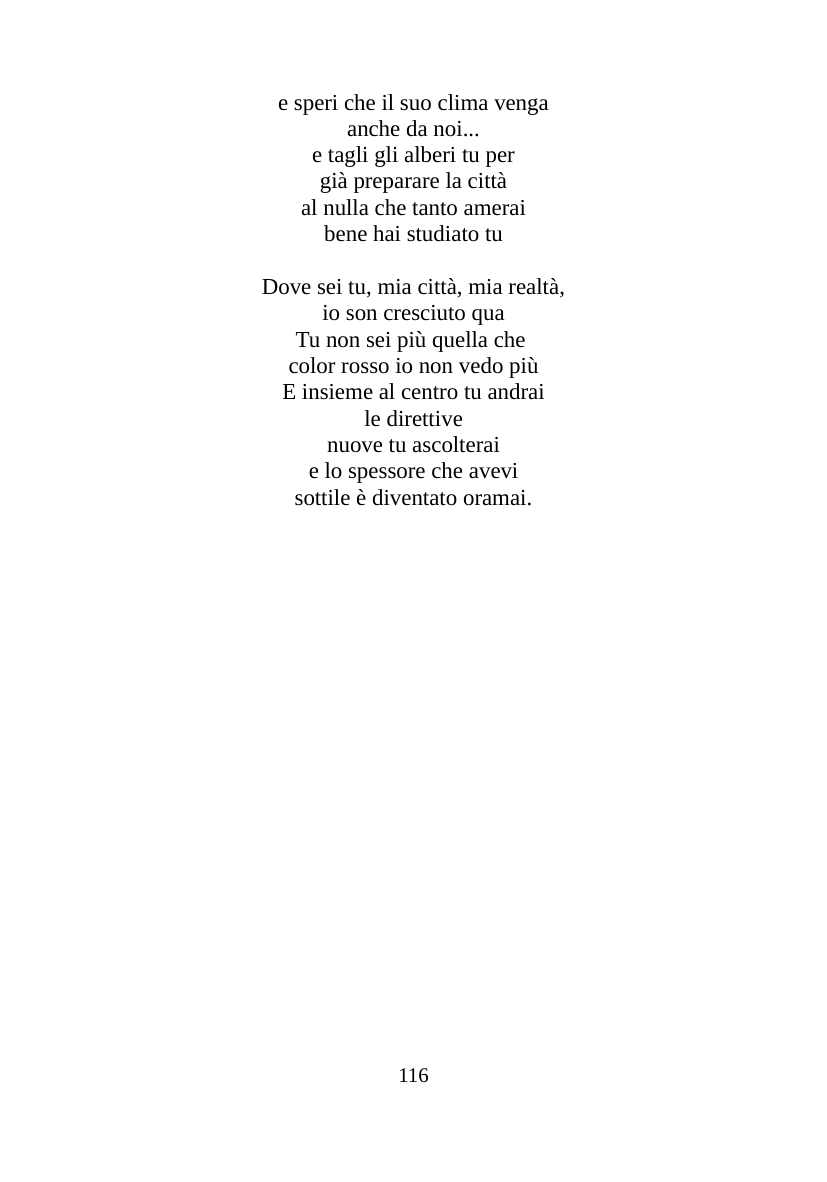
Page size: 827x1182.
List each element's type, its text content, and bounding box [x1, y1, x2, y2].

text io son cresciuto qua [88, 299, 738, 326]
text bene hai studiato tu [88, 220, 738, 247]
text già preparare la città [88, 168, 738, 194]
text anche da noi... [88, 115, 738, 141]
text e speri che il suo clima venga [88, 88, 738, 115]
text Dove sei tu, mia città, mia realtà, [88, 273, 738, 299]
text al nulla che tanto amerai [88, 194, 738, 220]
text sottile è diventato oramai. [88, 484, 738, 510]
text nuove tu ascolterai [88, 431, 738, 457]
text e lo spessore che avevi [88, 457, 738, 484]
text color rosso io non vedo più [88, 352, 738, 378]
text Tu non sei più quella che [88, 326, 738, 352]
text E insieme al centro tu andrai [88, 378, 738, 405]
text le direttive [88, 405, 738, 431]
text e tagli gli alberi tu per [88, 141, 738, 168]
